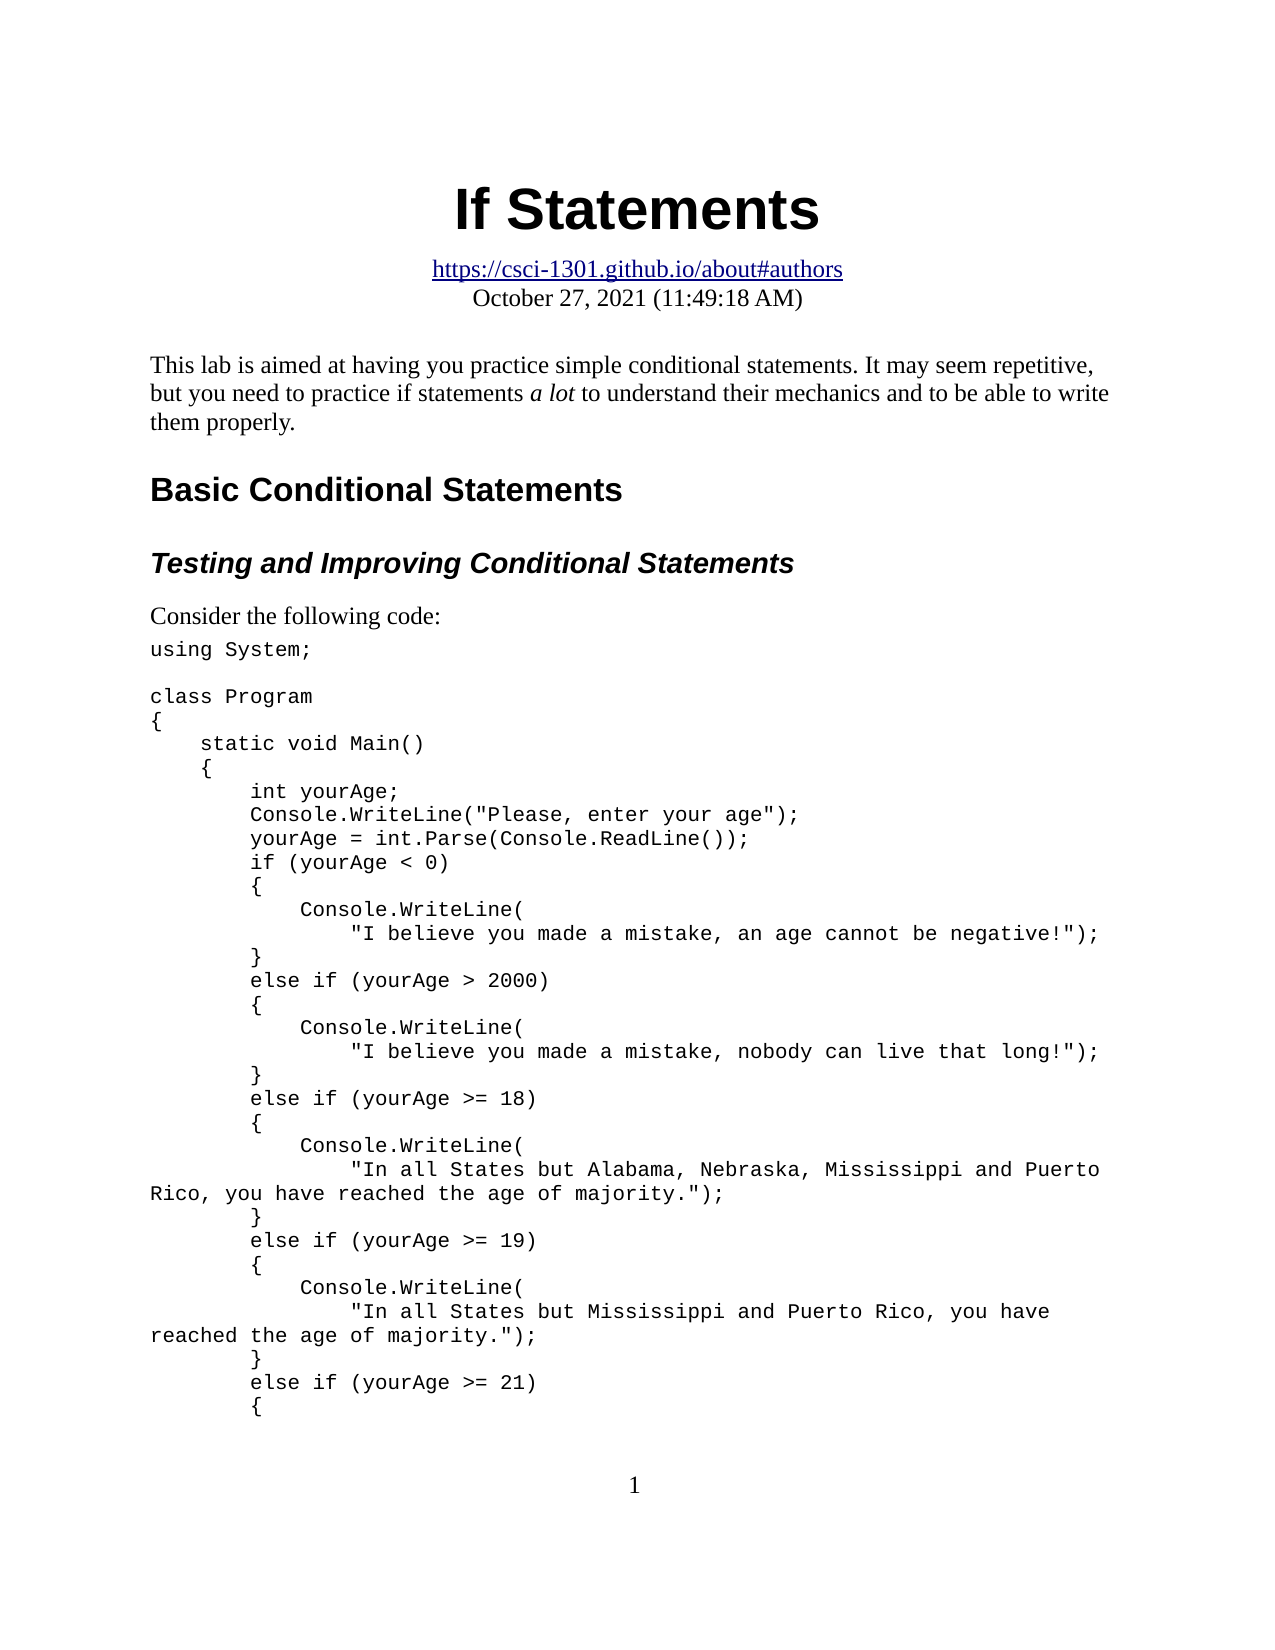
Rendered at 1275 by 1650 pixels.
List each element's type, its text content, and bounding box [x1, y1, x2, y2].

text "In all States but Alabama, Nebraska, Mississippi and Puerto Rico, you have reached the age of majority."); [150, 1159, 1125, 1206]
text int yourAge; [150, 781, 1125, 804]
text if (yourAge < 0) [150, 852, 1125, 875]
text Console.WriteLine( [150, 1017, 1125, 1041]
text else if (yourAge >= 19) [150, 1230, 1125, 1254]
text } [150, 1348, 1125, 1372]
text { [150, 875, 1125, 899]
text This lab is aimed at having you practice simple conditional statements. It may seem repetitive, but you need to practice if statements a lot to understand their mechanics and to be able to write them properly. [150, 350, 1125, 436]
text Consider the following code: [150, 601, 1125, 630]
text { [150, 1254, 1125, 1277]
text else if (yourAge >= 21) [150, 1372, 1125, 1396]
title If Statements [150, 175, 1125, 242]
text Console.WriteLine("Please, enter your age"); [150, 804, 1125, 828]
subtitle Testing and Improving Conditional Statements [150, 546, 1125, 580]
text } [150, 1206, 1125, 1230]
text { [150, 993, 1125, 1017]
text } [150, 1064, 1125, 1088]
text static void Main() [150, 733, 1125, 757]
text "I believe you made a mistake, nobody can live that long!"); [150, 1041, 1125, 1064]
text Console.WriteLine( [150, 899, 1125, 923]
text Console.WriteLine( [150, 1277, 1125, 1301]
text "In all States but Mississippi and Puerto Rico, you have reached the age of majority."); [150, 1301, 1125, 1348]
text { [150, 757, 1125, 781]
text https://csci-1301.github.io/about#authors [150, 254, 1125, 283]
text yourAge = int.Parse(Console.ReadLine()); [150, 828, 1125, 852]
text { [150, 1396, 1125, 1419]
text October 27, 2021 (11:49:18 AM) [150, 283, 1125, 312]
text { [150, 1112, 1125, 1135]
text { [150, 710, 1125, 733]
text Console.WriteLine( [150, 1135, 1125, 1159]
text "I believe you made a mistake, an age cannot be negative!"); [150, 923, 1125, 946]
text } [150, 946, 1125, 970]
subtitle Basic Conditional Statements [150, 470, 1125, 509]
text else if (yourAge >= 18) [150, 1088, 1125, 1112]
text else if (yourAge > 2000) [150, 970, 1125, 993]
text class Program [150, 686, 1125, 710]
text using System; [150, 639, 1125, 662]
